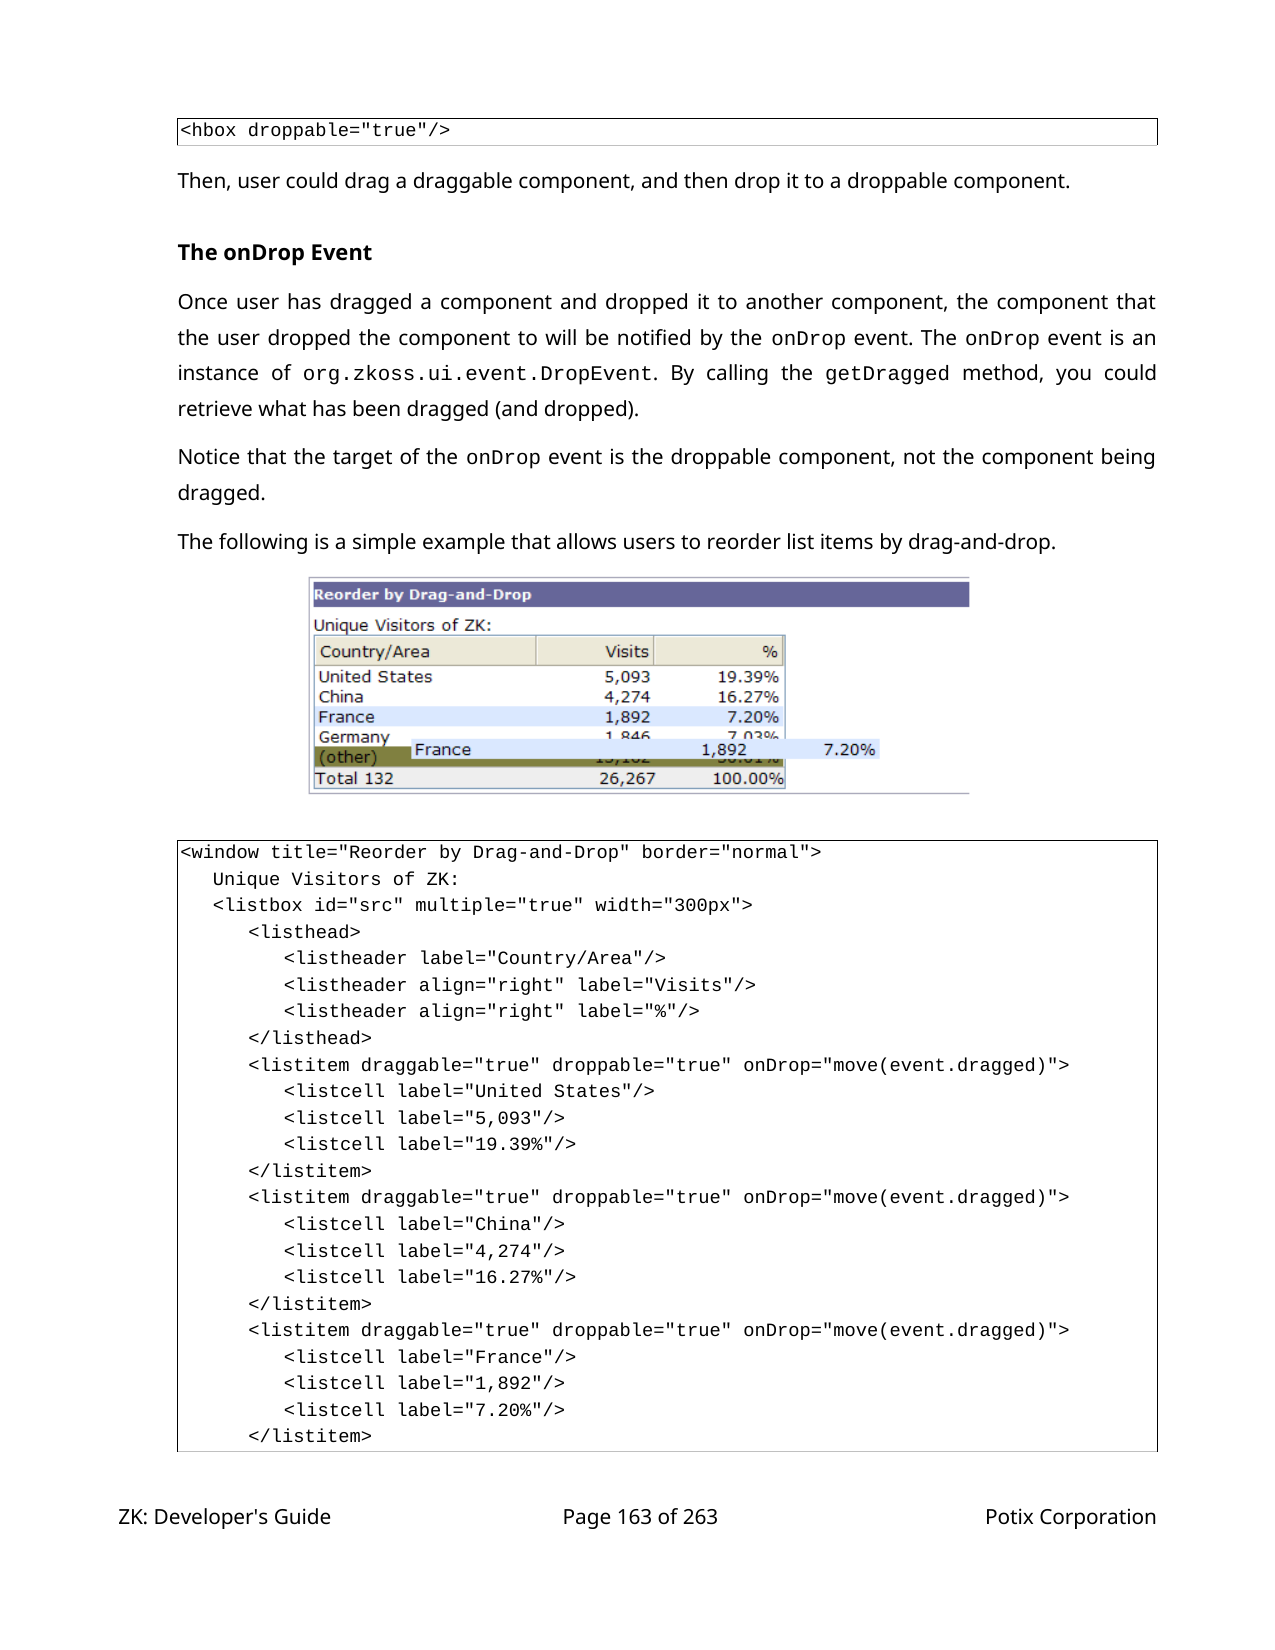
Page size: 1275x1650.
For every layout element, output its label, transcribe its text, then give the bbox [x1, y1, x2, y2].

text <window title="Reorder by Drag-and-Drop" border="normal"> Unique Visitors of ZK: <listbox id="src" multiple="true" width="300px"> <listhead> <listheader label="Country/Area"/> <listheader align="right" label="Visits"/> <listheader align="right" label="%"/> </listhead> <listitem draggable="true" droppable="true" onDrop="move(event.dragged)"> <listcell label="United States"/> <listcell label="5,093"/> <listcell label="19.39%"/> </listitem> <listitem draggable="true" droppable="true" onDrop="move(event.dragged)"> <listcell label="China"/> <listcell label="4,274"/> <listcell label="16.27%"/> </listitem> <listitem draggable="true" droppable="true" onDrop="move(event.dragged)"> <listcell label="France"/> <listcell label="1,892"/> <listcell label="7.20%"/> </listitem> [178, 841, 1157, 1451]
subtitle The onDrop Event [177, 237, 1157, 267]
text The following is a simple example that allows users to reorder list items by drag-and-drop. [177, 527, 1157, 555]
picture [305, 572, 970, 798]
text Notice that the target of the onDrop event is the droppable component, not the component being dragged. [177, 442, 1157, 506]
text Then, user could drag a draggable component, and then drop it to a droppable component. [177, 166, 1157, 194]
text <hbox droppable="true"/> [178, 119, 1157, 145]
text Once user has dragged a component and dropped it to another component, the component that the user dropped the component to will be notified by the onDrop event. The onDrop event is an instance of org.zkoss.ui.event.DropEvent. By calling the getDragged method, you could retrieve what has been dragged (and dropped). [177, 287, 1157, 422]
